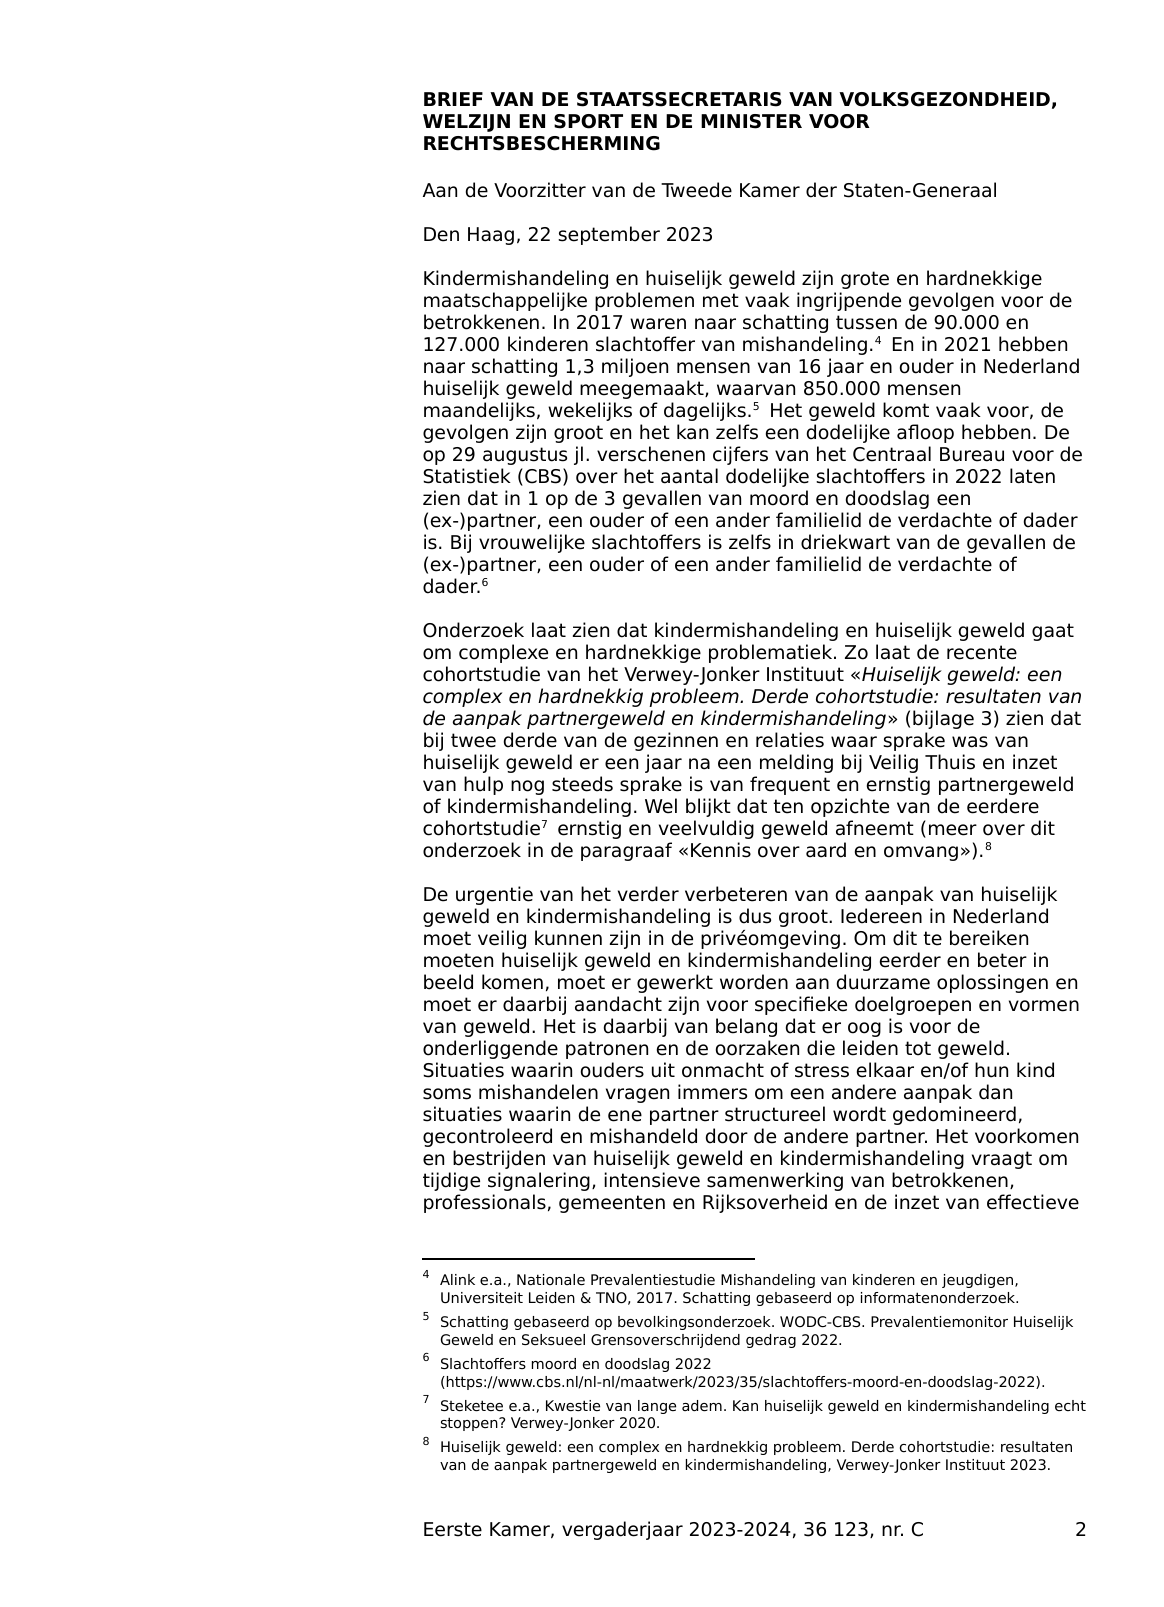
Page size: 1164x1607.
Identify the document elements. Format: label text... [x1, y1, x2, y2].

text Alink e.a., Nationale Prevalentiestudie Mishandeling van kinderen en jeugdigen, Universiteit Leiden & TNO, 2017. Schatting gebaseerd op informatenonderzoek. [422, 1268, 1087, 1307]
subtitle BRIEF VAN DE STAATSSECRETARIS VAN VOLKSGEZONDHEID, WELZIJN EN SPORT EN DE MINISTER VOOR RECHTSBESCHERMING [422, 89, 1087, 155]
text Onderzoek laat zien dat kindermishandeling en huiselijk geweld gaat om complexe en hardnekkige problematiek. Zo laat de recente cohortstudie van het Verwey-Jonker Instituut «Huiselijk geweld: een complex en hardnekkig probleem. Derde cohortstudie: resultaten van de aanpak partnergeweld en kindermishandeling» (bijlage 3) zien dat bij twee derde van de gezinnen en relaties waar sprake was van huiselijk geweld er een jaar na een melding bij Veilig Thuis en inzet van hulp nog steeds sprake is van frequent en ernstig partnergeweld of kindermishandeling. Wel blijkt dat ten opzichte van de eerdere cohortstudie ernstig en veelvuldig geweld afneemt (meer over dit onderzoek in de paragraaf «Kennis over aard en omvang»). [422, 620, 1087, 862]
text Aan de Voorzitter van de Tweede Kamer der Staten-Generaal [422, 180, 1087, 202]
text Steketee e.a., Kwestie van lange adem. Kan huiselijk geweld en kindermishandeling echt stoppen? Verwey-Jonker 2020. [422, 1393, 1087, 1432]
text Kindermishandeling en huiselijk geweld zijn grote en hardnekkige maatschappelijke problemen met vaak ingrijpende gevolgen voor de betrokkenen. In 2017 waren naar schatting tussen de 90.000 en 127.000 kinderen slachtoffer van mishandeling. En in 2021 hebben naar schatting 1,3 miljoen mensen van 16 jaar en ouder in Nederland huiselijk geweld meegemaakt, waarvan 850.000 mensen maandelijks, wekelijks of dagelijks. Het geweld komt vaak voor, de gevolgen zijn groot en het kan zelfs een dodelijke afloop hebben. De op 29 augustus jl. verschenen cijfers van het Centraal Bureau voor de Statistiek (CBS) over het aantal dodelijke slachtoffers in 2022 laten zien dat in 1 op de 3 gevallen van moord en doodslag een (ex-)partner, een ouder of een ander familielid de verdachte of dader is. Bij vrouwelijke slachtoffers is zelfs in driekwart van de gevallen de (ex-)partner, een ouder of een ander familielid de verdachte of dader. [422, 268, 1087, 598]
text Slachtoffers moord en doodslag 2022 (https://www.cbs.nl/nl-nl/maatwerk/2023/35/slachtoffers-moord-en-doodslag-2022). [422, 1352, 1087, 1391]
text De urgentie van het verder verbeteren van de aanpak van huiselijk geweld en kindermishandeling is dus groot. Iedereen in Nederland moet veilig kunnen zijn in de privéomgeving. Om dit te bereiken moeten huiselijk geweld en kindermishandeling eerder en beter in beeld komen, moet er gewerkt worden aan duurzame oplossingen en moet er daarbij aandacht zijn voor specifieke doelgroepen en vormen van geweld. Het is daarbij van belang dat er oog is voor de onderliggende patronen en de oorzaken die leiden tot geweld. Situaties waarin ouders uit onmacht of stress elkaar en/of hun kind soms mishandelen vragen immers om een andere aanpak dan situaties waarin de ene partner structureel wordt gedomineerd, gecontroleerd en mishandeld door de andere partner. Het voorkomen en bestrijden van huiselijk geweld en kindermishandeling vraagt om tijdige signalering, intensieve samenwerking van betrokkenen, professionals, gemeenten en Rijksoverheid en de inzet van effectieve [422, 884, 1087, 1214]
text Schatting gebaseerd op bevolkingsonderzoek. WODC-CBS. Prevalentiemonitor Huiselijk Geweld en Seksueel Grensoverschrijdend gedrag 2022. [422, 1310, 1087, 1349]
text Den Haag, 22 september 2023 [422, 224, 1087, 246]
text Huiselijk geweld: een complex en hardnekkig probleem. Derde cohortstudie: resultaten van de aanpak partnergeweld en kindermishandeling, Verwey-Jonker Instituut 2023. [422, 1435, 1087, 1474]
